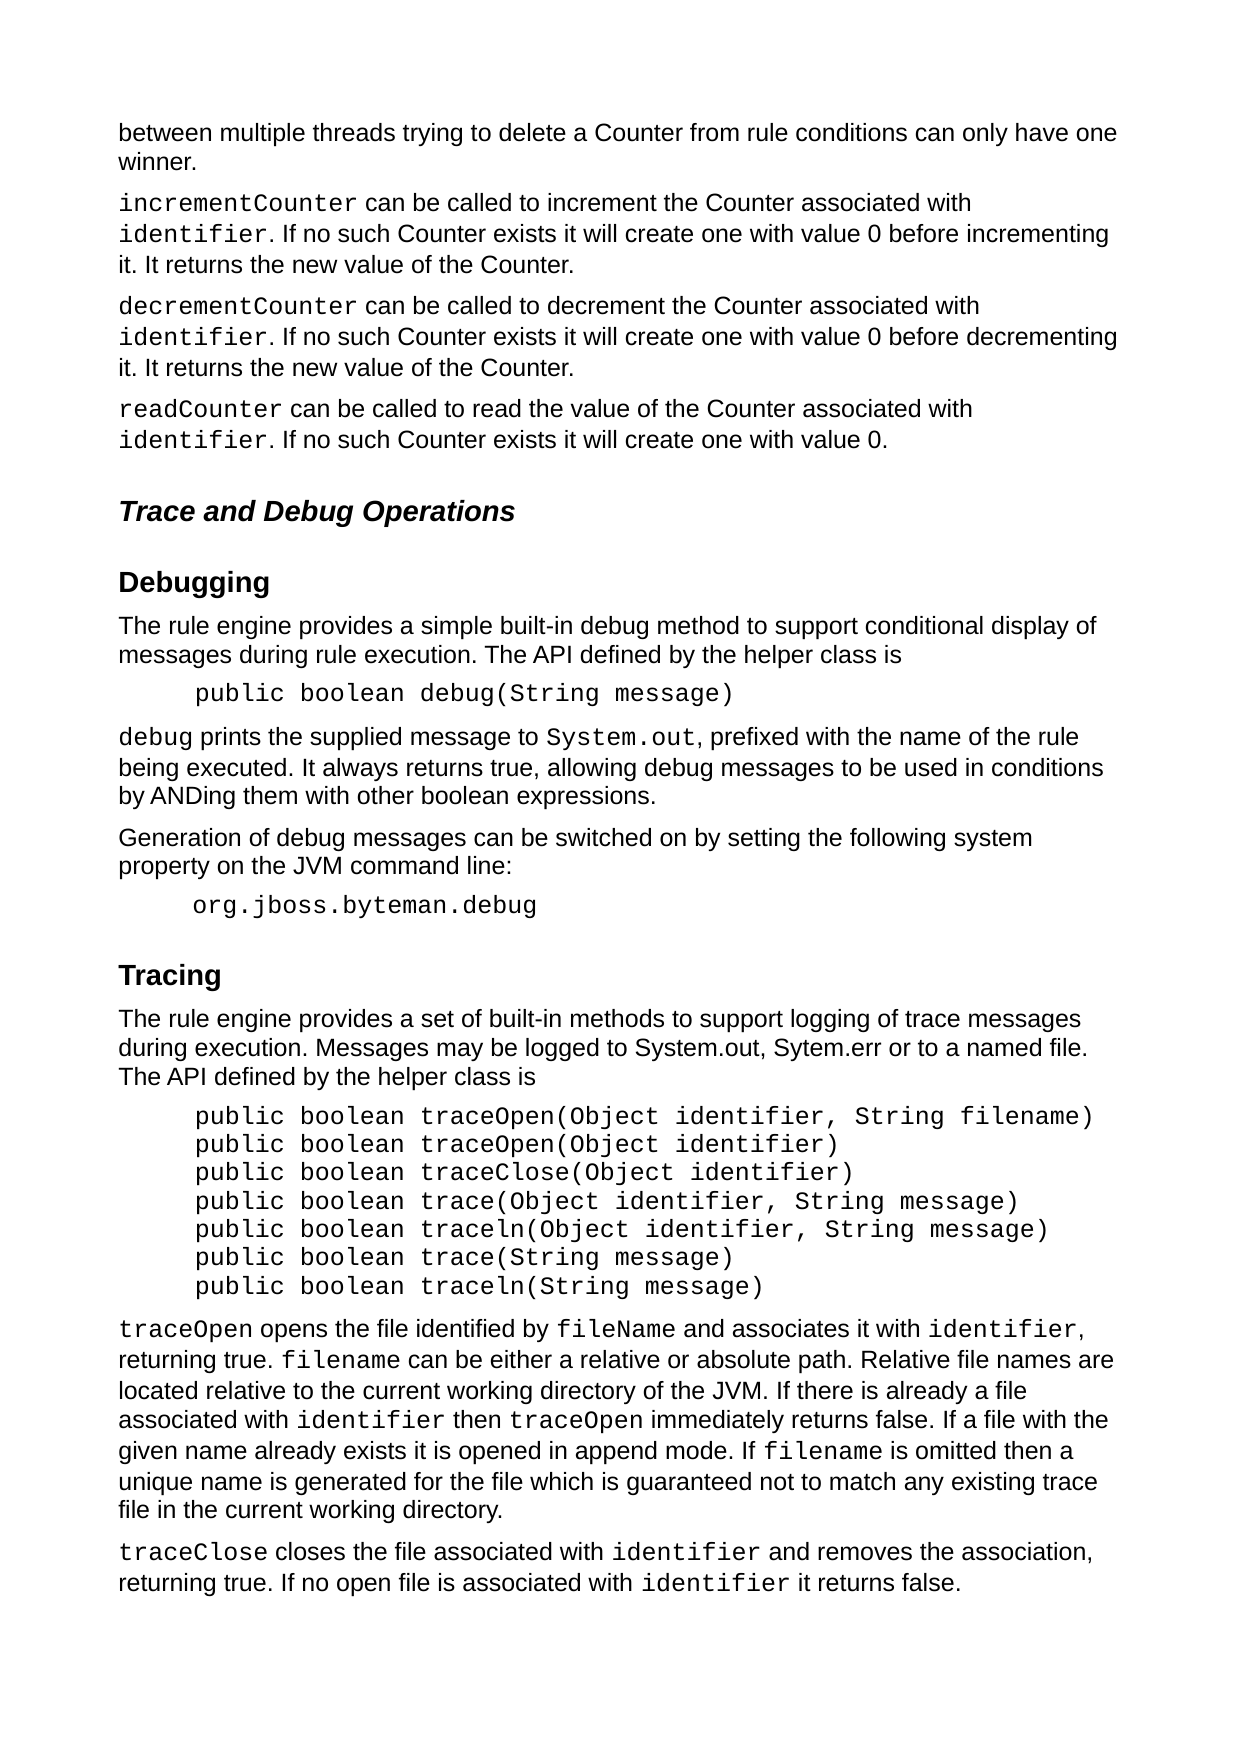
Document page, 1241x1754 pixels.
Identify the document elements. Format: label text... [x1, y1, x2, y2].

text The rule engine provides a simple built-in debug method to support conditional display of messages during rule execution. The API defined by the helper class is [118, 611, 1122, 668]
subtitle Debugging [118, 565, 1122, 598]
subtitle Tracing [118, 958, 1122, 992]
text incrementCounter can be called to increment the Counter associated with identifier. If no such Counter exists it will create one with value 0 before incrementing it. It returns the new value of the Counter. [118, 188, 1122, 279]
subtitle Trace and Debug Operations [118, 494, 1122, 527]
text org.jboss.byteman.debug [192, 893, 1122, 921]
text The rule engine provides a set of built-in methods to support logging of trace messages during execution. Messages may be logged to System.out, Sytem.err or to a named file. The API defined by the helper class is [118, 1004, 1122, 1091]
text decrementCounter can be called to decrement the Counter associated with identifier. If no such Counter exists it will create one with value 0 before decrementing it. It returns the new value of the Counter. [118, 291, 1122, 382]
text readCounter can be called to read the value of the Counter associated with identifier. If no such Counter exists it will create one with value 0. [118, 394, 1122, 456]
text between multiple threads trying to delete a Counter from rule conditions can only have one winner. [118, 118, 1122, 176]
text debug prints the supplied message to System.out, prefixed with the name of the rule being executed. It always returns true, allowing debug messages to be used in conditions by ANDing them with other boolean expressions. [118, 722, 1122, 810]
text public boolean traceOpen(Object identifier, String filename) public boolean traceOpen(Object identifier) public boolean traceClose(Object identifier) public boolean trace(Object identifier, String message) public boolean traceln(Object identifier, String message) public boolean trace(String message) public boolean traceln(String message) [194, 1103, 1122, 1302]
text traceOpen opens the file identified by fileName and associates it with identifier, returning true. filename can be either a relative or absolute path. Relative file names are located relative to the current working directory of the JVM. If there is already a file associated with identifier then traceOpen immediately returns false. If a file with the given name already exists it is opened in append mode. If filename is omitted then a unique name is generated for the file which is guaranteed not to match any existing trace file in the current working directory. [118, 1314, 1122, 1524]
text traceClose closes the file associated with identifier and removes the association, returning true. If no open file is associated with identifier it returns false. [118, 1537, 1122, 1598]
text public boolean debug(String message) [194, 681, 1122, 709]
text Generation of debug messages can be switched on by setting the following system property on the JVM command line: [118, 823, 1122, 880]
